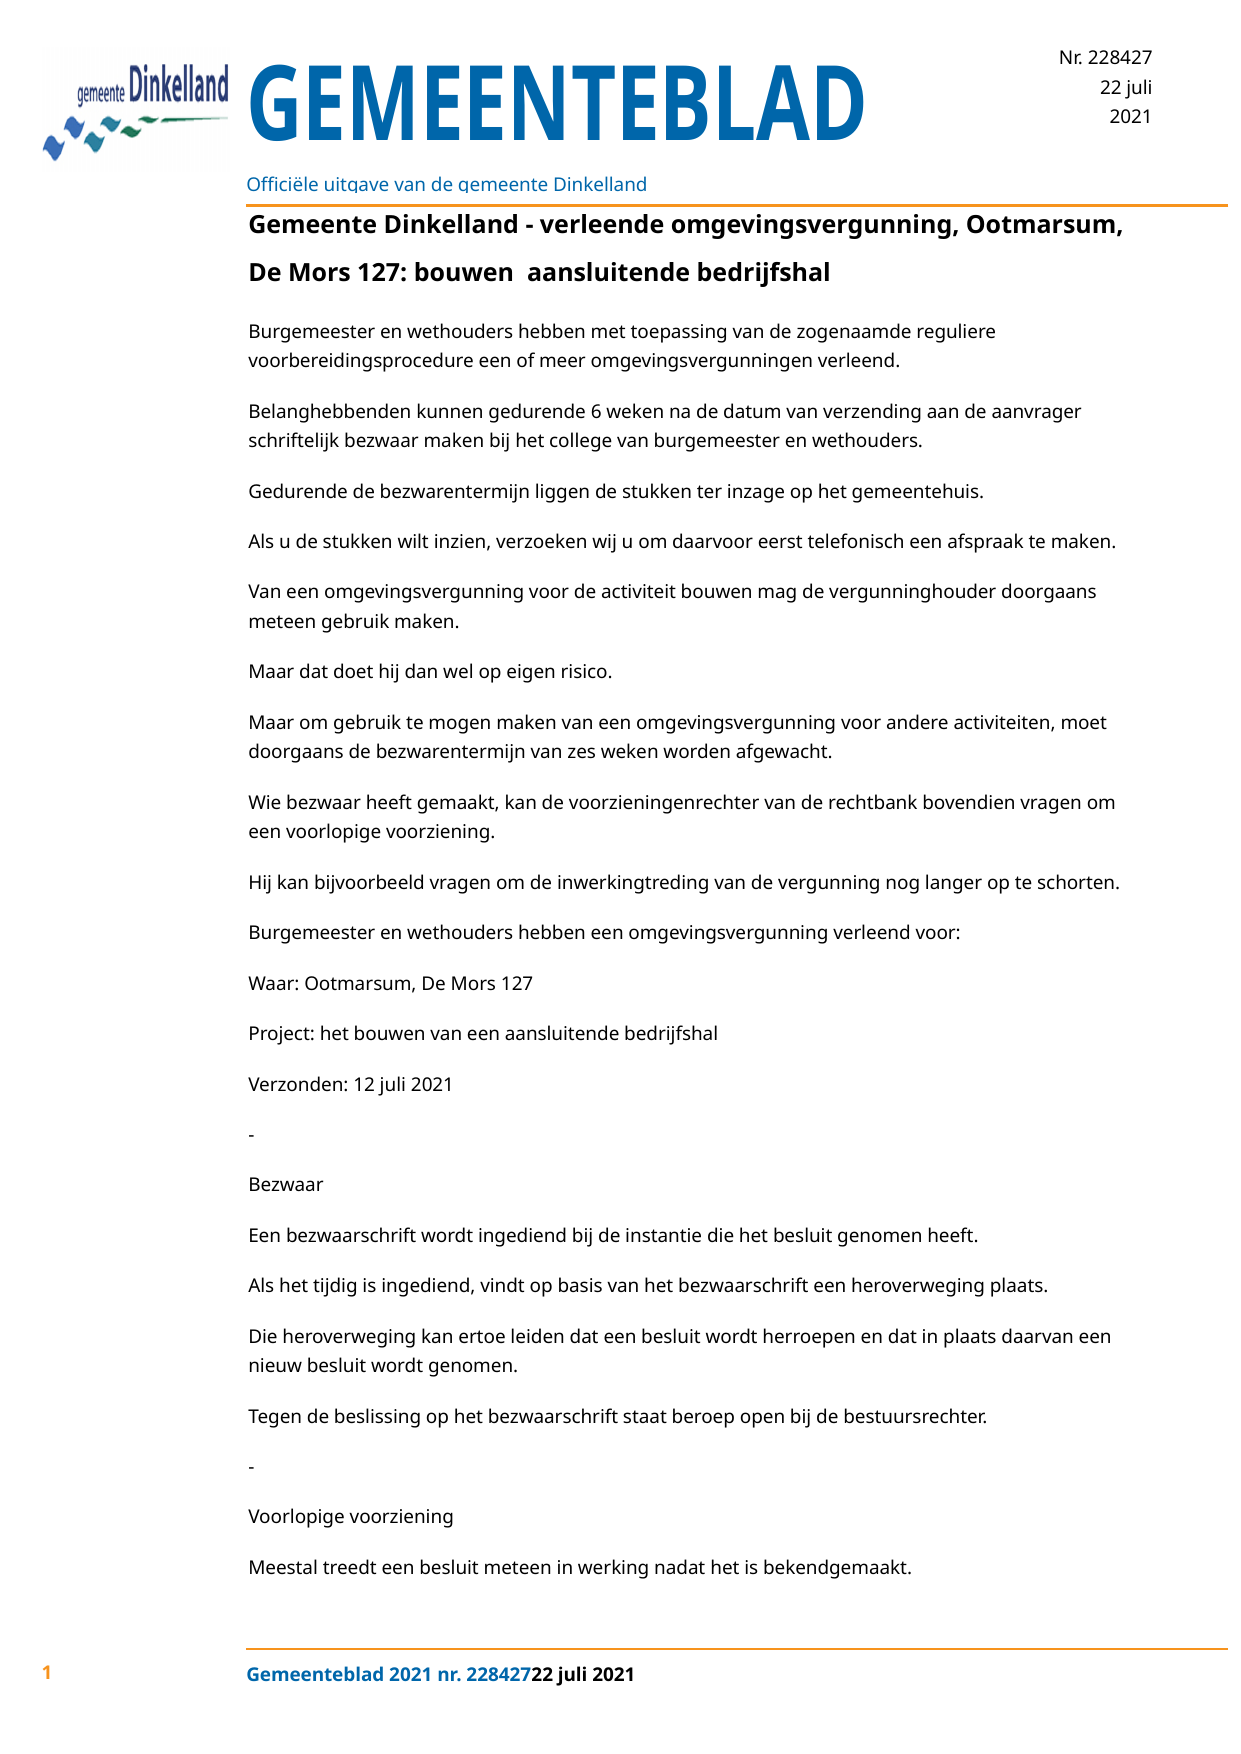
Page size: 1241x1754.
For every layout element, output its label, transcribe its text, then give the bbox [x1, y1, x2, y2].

picture [41, 47, 231, 172]
text Hij kan bijvoorbeeld vragen om de inwerkingtreding van de vergunning nog langer op te schorten. [248, 869, 1152, 895]
text Gedurende de bezwarentermijn liggen de stukken ter inzage op het gemeentehuis. [248, 478, 1152, 504]
text Als het tijdig is ingediend, vindt op basis van het bezwaarschrift een heroverweging plaats. [248, 1272, 1152, 1298]
text Gemeente Dinkelland - verleende omgevingsvergunning, Ootmarsum, De Mors 127: bouwen aansluitende bedrijfshal [248, 207, 1152, 288]
text - [248, 1121, 1152, 1147]
text Maar dat doet hij dan wel op eigen risico. [248, 659, 1152, 684]
text Van een omgevingsvergunning voor de activiteit bouwen mag de vergunninghouder doorgaans meteen gebruik maken. [248, 579, 1152, 634]
text Belanghebbenden kunnen gedurende 6 weken na de datum van verzending aan de aanvrager schriftelijk bezwaar maken bij het college van burgemeester en wethouders. [248, 398, 1152, 453]
text Bezwaar [248, 1172, 1152, 1197]
text Waar: Ootmarsum, De Mors 127 [248, 970, 1152, 996]
text Wie bezwaar heeft gemaakt, kan de voorzieningenrechter van de rechtbank bovendien vragen om een voorlopige voorziening. [248, 789, 1152, 844]
text Die heroverweging kan ertoe leiden dat een besluit wordt herroepen en dat in plaats daarvan een nieuw besluit wordt genomen. [248, 1323, 1152, 1378]
text Burgemeester en wethouders hebben een omgevingsvergunning verleend voor: [248, 919, 1152, 945]
text Tegen de beslissing op het bezwaarschrift staat beroep open bij de bestuursrechter. [248, 1403, 1152, 1429]
text Een bezwaarschrift wordt ingediend bij de instantie die het besluit genomen heeft. [248, 1222, 1152, 1248]
text Maar om gebruik te mogen maken van een omgevingsvergunning voor andere activiteiten, moet doorgaans de bezwarentermijn van zes weken worden afgewacht. [248, 709, 1152, 764]
text Als u de stukken wilt inzien, verzoeken wij u om daarvoor eerst telefonisch een afspraak te maken. [248, 528, 1152, 554]
text Meestal treedt een besluit meteen in werking nadat het is bekendgemaakt. [248, 1554, 1152, 1580]
text Voorlopige voorziening [248, 1504, 1152, 1529]
text Burgemeester en wethouders hebben met toepassing van de zogenaamde reguliere voorbereidingsprocedure een of meer omgevingsvergunningen verleend. [248, 318, 1152, 373]
text Verzonden: 12 juli 2021 [248, 1071, 1152, 1097]
text - [248, 1453, 1152, 1479]
text Project: het bouwen van een aansluitende bedrijfshal [248, 1020, 1152, 1046]
